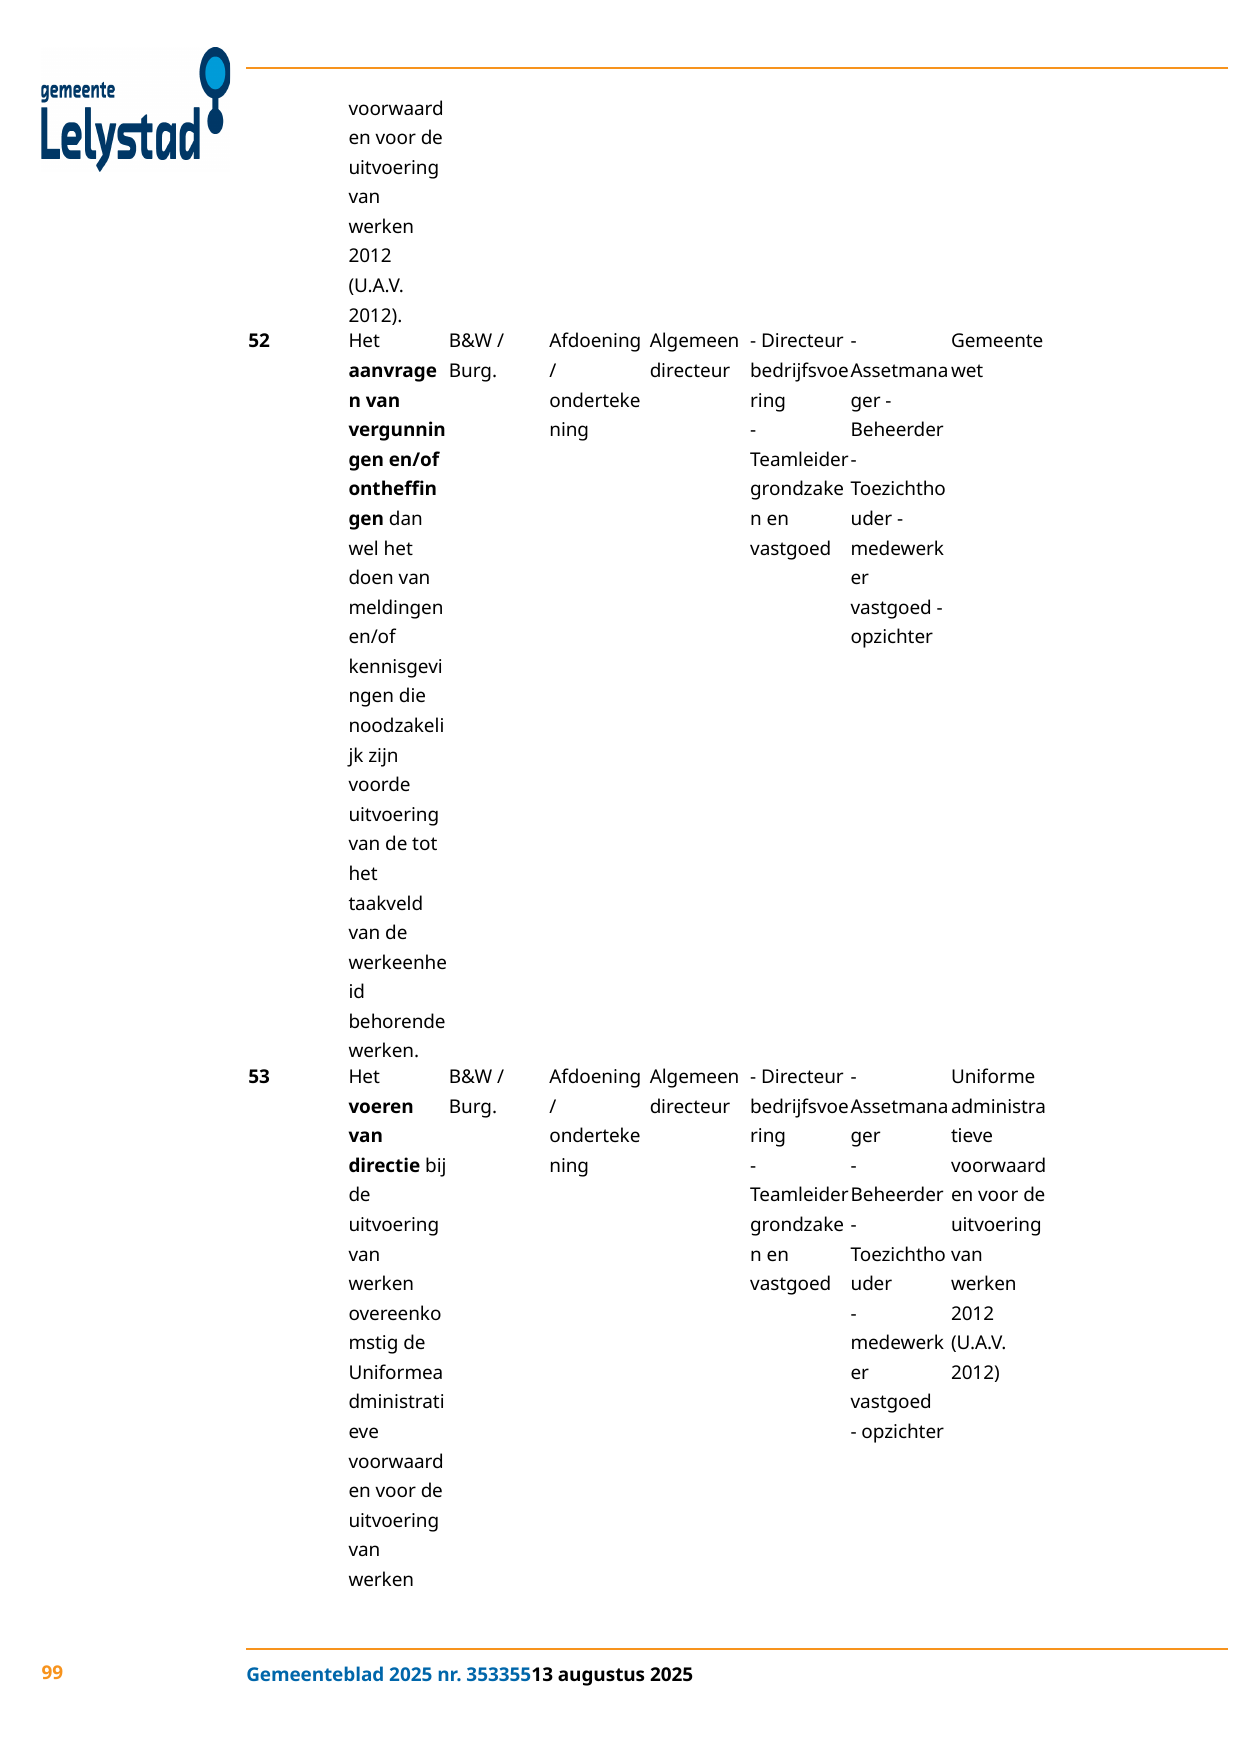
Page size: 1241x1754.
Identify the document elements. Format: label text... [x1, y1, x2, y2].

table_cell [750, 95, 850, 328]
table_cell 53 [248, 1063, 348, 1592]
table_cell Afdoening / ondertekening [549, 1063, 649, 1592]
table_cell - Assetmanager - Beheerder - Toezichthouder - medewerker vastgoed - opzichter [850, 1063, 951, 1592]
table_cell B&W / Burg. [449, 1063, 549, 1592]
table_cell - Assetmanager - Beheerder - Toezichthouder - medewerker vastgoed - opzichter [850, 328, 951, 1063]
table_cell Afdoening / ondertekening [549, 328, 649, 1063]
table_cell Uniforme administratieve voorwaarden voor de uitvoering van werken 2012 (U.A.V. 2012) [951, 1063, 1051, 1592]
table_cell [650, 95, 750, 328]
table_cell [248, 95, 348, 328]
table_cell - Directeur bedrijfsvoering - Teamleider grondzaken en vastgoed [750, 328, 850, 1063]
table_cell 52 [248, 328, 348, 1063]
table_cell [1051, 95, 1152, 328]
table_cell - Directeur bedrijfsvoering - Teamleider grondzaken en vastgoed [750, 1063, 850, 1592]
table_cell [449, 95, 549, 328]
table_cell [850, 95, 951, 328]
table_cell voorwaarden voor de uitvoering van werken 2012 (U.A.V. 2012). [348, 95, 449, 328]
table_cell Het voeren van directie bij de uitvoering van werken overeenkomstig de Uniformeadministratieve voorwaarden voor de uitvoering van werken [348, 1063, 449, 1592]
table_cell [1051, 328, 1152, 1063]
table_cell Algemeen directeur [650, 328, 750, 1063]
table_cell Het aanvragen van vergunningen en/of ontheffingen dan wel het doen van meldingenen/of kennisgevingen die noodzakelijk zijn voorde uitvoering van de tot het taakveld van de werkeenheid behorende werken. [348, 328, 449, 1063]
table_cell Algemeen directeur [650, 1063, 750, 1592]
table_cell B&W / Burg. [449, 328, 549, 1063]
picture [41, 47, 231, 172]
table_cell Gemeentewet [951, 328, 1051, 1063]
table_cell [951, 95, 1051, 328]
table_cell [549, 95, 649, 328]
table_cell [1051, 1063, 1152, 1592]
